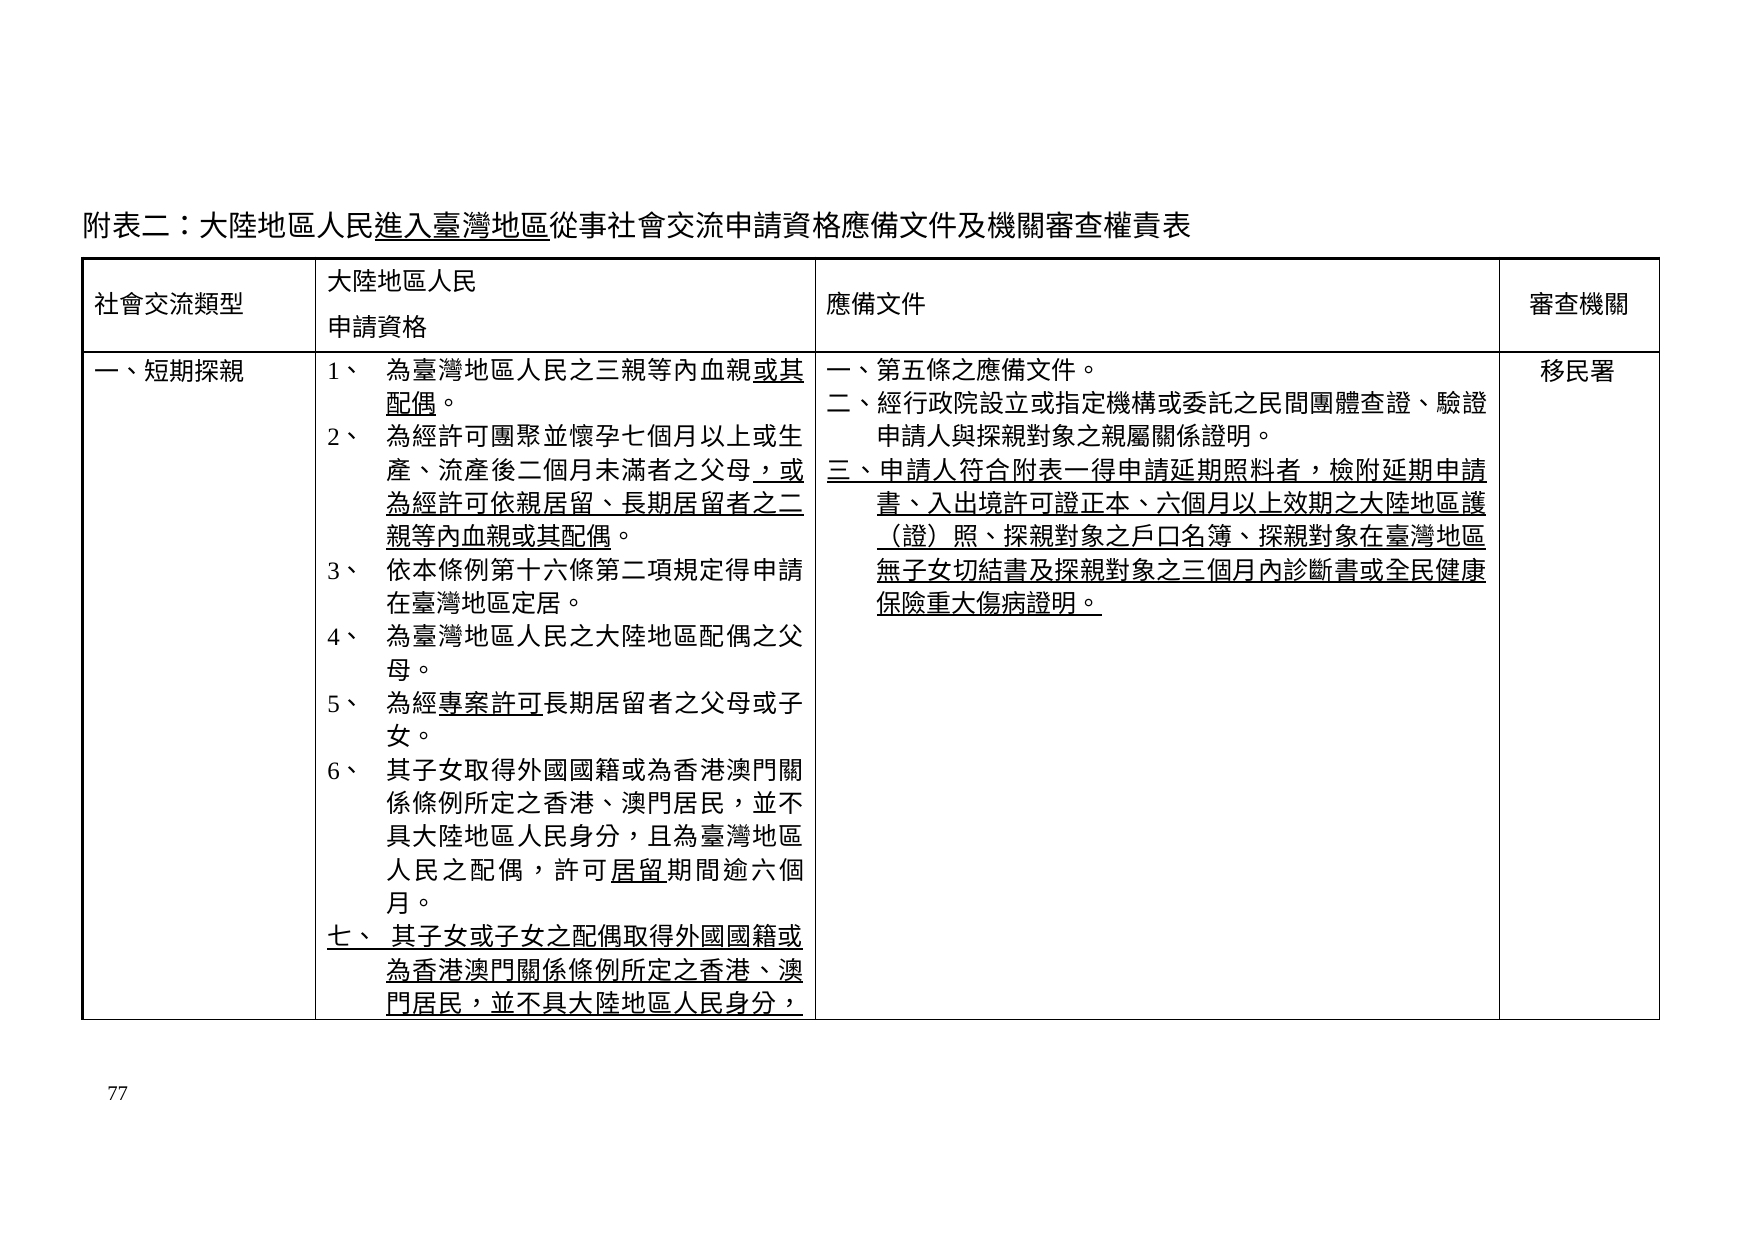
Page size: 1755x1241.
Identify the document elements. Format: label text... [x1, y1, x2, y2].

table_cell 為臺灣地區人民之三親等內血親或其配偶。 為經許可團聚並懷孕七個月以上或生產、流產後二個月未滿者之父母，或為經許可依親居留、長期居留者之二親等內血親或其配偶。 依本條例第十六條第二項規定得申請在臺灣地區定居。 為臺灣地區人民之大陸地區配偶之父母。 為經專案許可長期居留者之父母或子女。 其子女取得外國國籍或為香港澳門關係條例所定之香港、澳門居民，並不具大陸地區人民身分，且為臺灣地區人民之配偶，許可居留期間逾六個月。 七、 其子女或子女之配偶取得外國國籍或為香港澳門關係條例所定之香港、澳門居民，並不具大陸地區人民身分， [316, 353, 815, 1019]
table_cell 一、第五條之應備文件。 二、經行政院設立或指定機構或委託之民間團體查證、驗證申請人與探親對象之親屬關係證明。 三、申請人符合附表一得申請延期照料者，檢附延期申請書、入出境許可證正本、六個月以上效期之大陸地區護（證）照、探親對象之戶口名簿、探親對象在臺灣地區無子女切結書及探親對象之三個月內診斷書或全民健康保險重大傷病證明。 [816, 353, 1499, 1019]
table_header 社會交流類型 [84, 260, 315, 351]
table_header 審查機關 [1500, 260, 1659, 351]
table_cell 移民署 [1500, 353, 1659, 1019]
text 附表二：大陸地區人民進入臺灣地區從事社會交流申請資格應備文件及機關審查權責表 [83, 207, 1660, 244]
table_header 大陸地區人民 申請資格 [316, 260, 815, 351]
table_cell 一、短期探親 [84, 353, 315, 1019]
table_header 應備文件 [816, 260, 1499, 351]
